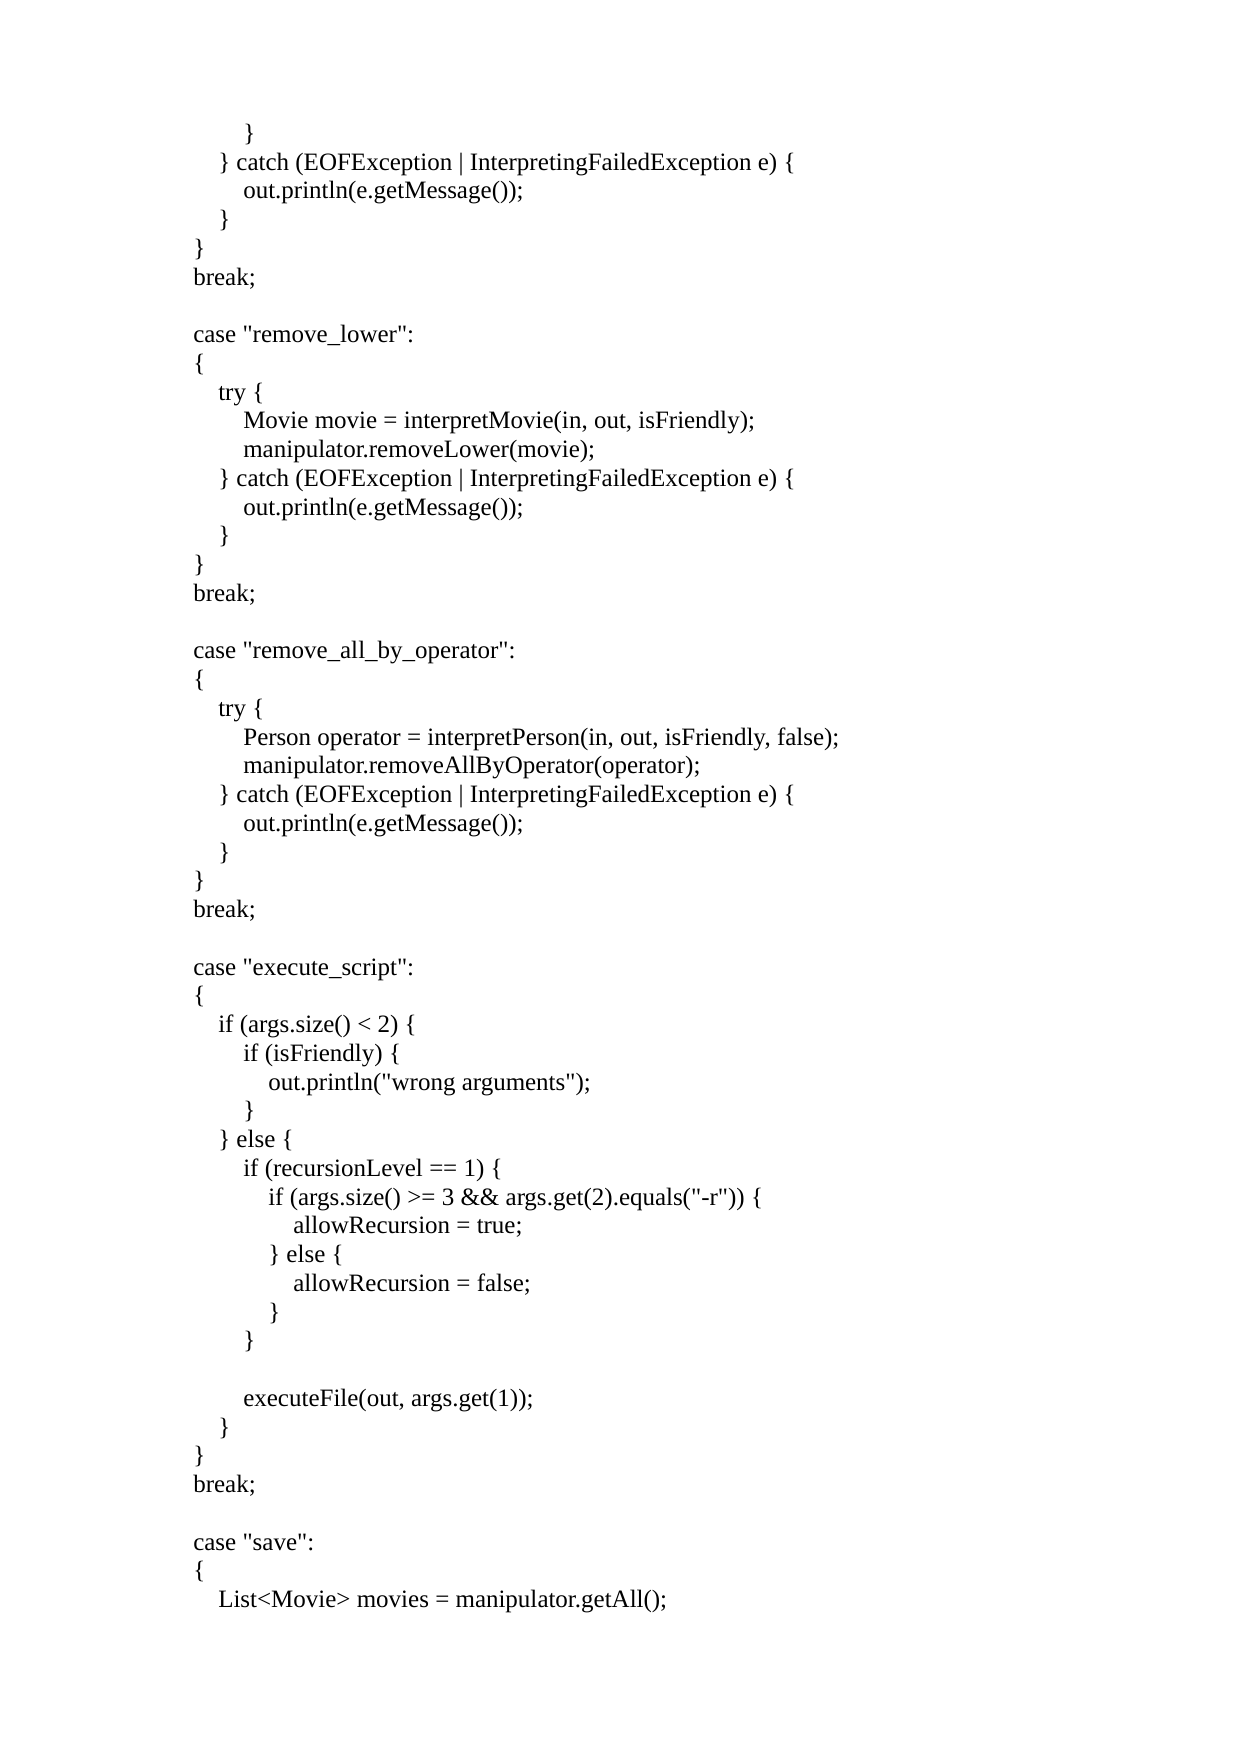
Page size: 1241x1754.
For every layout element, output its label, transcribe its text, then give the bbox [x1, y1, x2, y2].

text break; [118, 262, 1122, 291]
text { [118, 664, 1122, 693]
text manipulator.removeAllByOperator(operator); [118, 751, 1122, 779]
text case "remove_lower": [118, 319, 1122, 348]
text } [118, 204, 1122, 233]
text } [118, 1412, 1122, 1441]
text { [118, 1556, 1122, 1584]
text } [118, 837, 1122, 866]
text break; [118, 894, 1122, 923]
text try { [118, 693, 1122, 722]
text if (args.size() < 2) { [118, 1009, 1122, 1038]
text } [118, 1441, 1122, 1469]
text Person operator = interpretPerson(in, out, isFriendly, false); [118, 722, 1122, 751]
text } [118, 1326, 1122, 1354]
text } [118, 866, 1122, 894]
text } catch (EOFException | InterpretingFailedException e) { [118, 463, 1122, 492]
text allowRecursion = true; [118, 1211, 1122, 1239]
text allowRecursion = false; [118, 1268, 1122, 1297]
text break; [118, 578, 1122, 607]
text } catch (EOFException | InterpretingFailedException e) { [118, 147, 1122, 176]
text if (isFriendly) { [118, 1038, 1122, 1067]
text { [118, 981, 1122, 1009]
text out.println(e.getMessage()); [118, 492, 1122, 521]
text manipulator.removeLower(movie); [118, 434, 1122, 463]
text if (args.size() >= 3 && args.get(2).equals("-r")) { [118, 1182, 1122, 1211]
text { [118, 348, 1122, 377]
text } else { [118, 1239, 1122, 1268]
text Movie movie = interpretMovie(in, out, isFriendly); [118, 406, 1122, 434]
text } [118, 1297, 1122, 1326]
text if (recursionLevel == 1) { [118, 1153, 1122, 1182]
text executeFile(out, args.get(1)); [118, 1383, 1122, 1412]
text } else { [118, 1124, 1122, 1153]
text } [118, 549, 1122, 578]
text try { [118, 377, 1122, 406]
text case "remove_all_by_operator": [118, 636, 1122, 664]
text case "save": [118, 1527, 1122, 1556]
text } [118, 1096, 1122, 1124]
text case "execute_script": [118, 952, 1122, 981]
text break; [118, 1469, 1122, 1498]
text out.println(e.getMessage()); [118, 808, 1122, 837]
text out.println(e.getMessage()); [118, 176, 1122, 204]
text List<Movie> movies = manipulator.getAll(); [118, 1584, 1122, 1613]
text } [118, 521, 1122, 549]
text out.println("wrong arguments"); [118, 1067, 1122, 1096]
text } [118, 233, 1122, 262]
text } [118, 118, 1122, 147]
text } catch (EOFException | InterpretingFailedException e) { [118, 779, 1122, 808]
